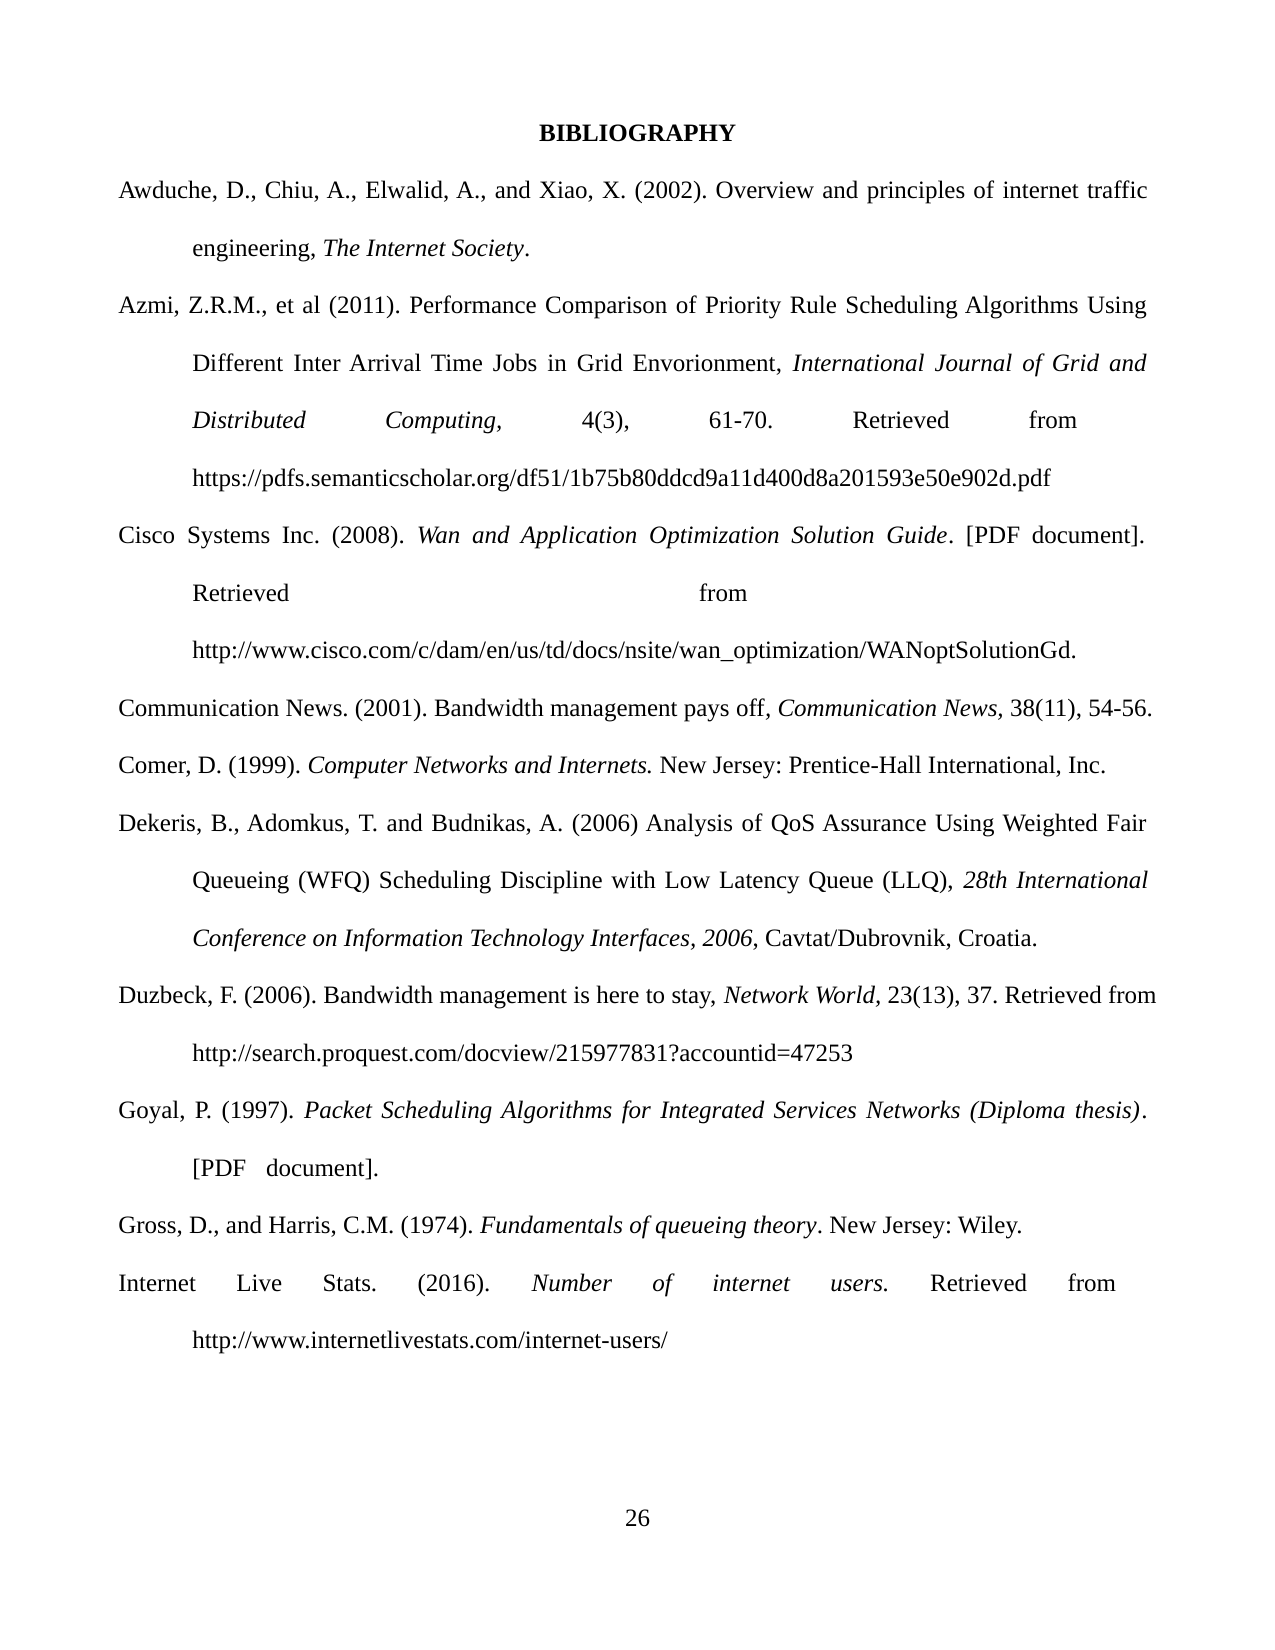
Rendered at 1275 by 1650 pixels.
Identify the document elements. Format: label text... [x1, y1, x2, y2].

text Goyal, P. (1997). Packet Scheduling Algorithms for Integrated Services Networks (Diploma thesis). [PDF document]. [118, 1096, 1157, 1182]
text Gross, D., and Harris, C.M. (1974). Fundamentals of queueing theory. New Jersey: Wiley. [118, 1211, 1157, 1239]
text Awduche, D., Chiu, A., Elwalid, A., and Xiao, X. (2002). Overview and principles of internet traffic engineering, The Internet Society. [118, 176, 1157, 262]
text Azmi, Z.R.M., et al (2011). Performance Comparison of Priority Rule Scheduling Algorithms Using Different Inter Arrival Time Jobs in Grid Envorionment, International Journal of Grid and Distributed Computing, 4(3), 61-70. Retrieved from https://pdfs.semanticscholar.org/df51/1b75b80ddcd9a11d400d8a201593e50e902d.pdf [118, 291, 1157, 492]
text Comer, D. (1999). Computer Networks and Internets. New Jersey: Prentice-Hall International, Inc. [118, 751, 1157, 779]
text BIBLIOGRAPHY [118, 118, 1157, 147]
text Duzbeck, F. (2006). Bandwidth management is here to stay, Network World, 23(13), 37. Retrieved from http://search.proquest.com/docview/215977831?accountid=47253 [118, 981, 1157, 1067]
text Communication News. (2001). Bandwidth management pays off, Communication News, 38(11), 54-56. [118, 693, 1157, 722]
text Cisco Systems Inc. (2008). Wan and Application Optimization Solution Guide. [PDF document]. Retrieved from http://www.cisco.com/c/dam/en/us/td/docs/nsite/wan_optimization/WANoptSolutionGd. [118, 521, 1157, 664]
text Internet Live Stats. (2016). Number of internet users. Retrieved from http://www.internetlivestats.com/internet-users/ [118, 1268, 1157, 1354]
text Dekeris, B., Adomkus, T. and Budnikas, A. (2006) Analysis of QoS Assurance Using Weighted Fair Queueing (WFQ) Scheduling Discipline with Low Latency Queue (LLQ), 28th International Conference on Information Technology Interfaces, 2006, Cavtat/Dubrovnik, Croatia. [118, 808, 1157, 952]
